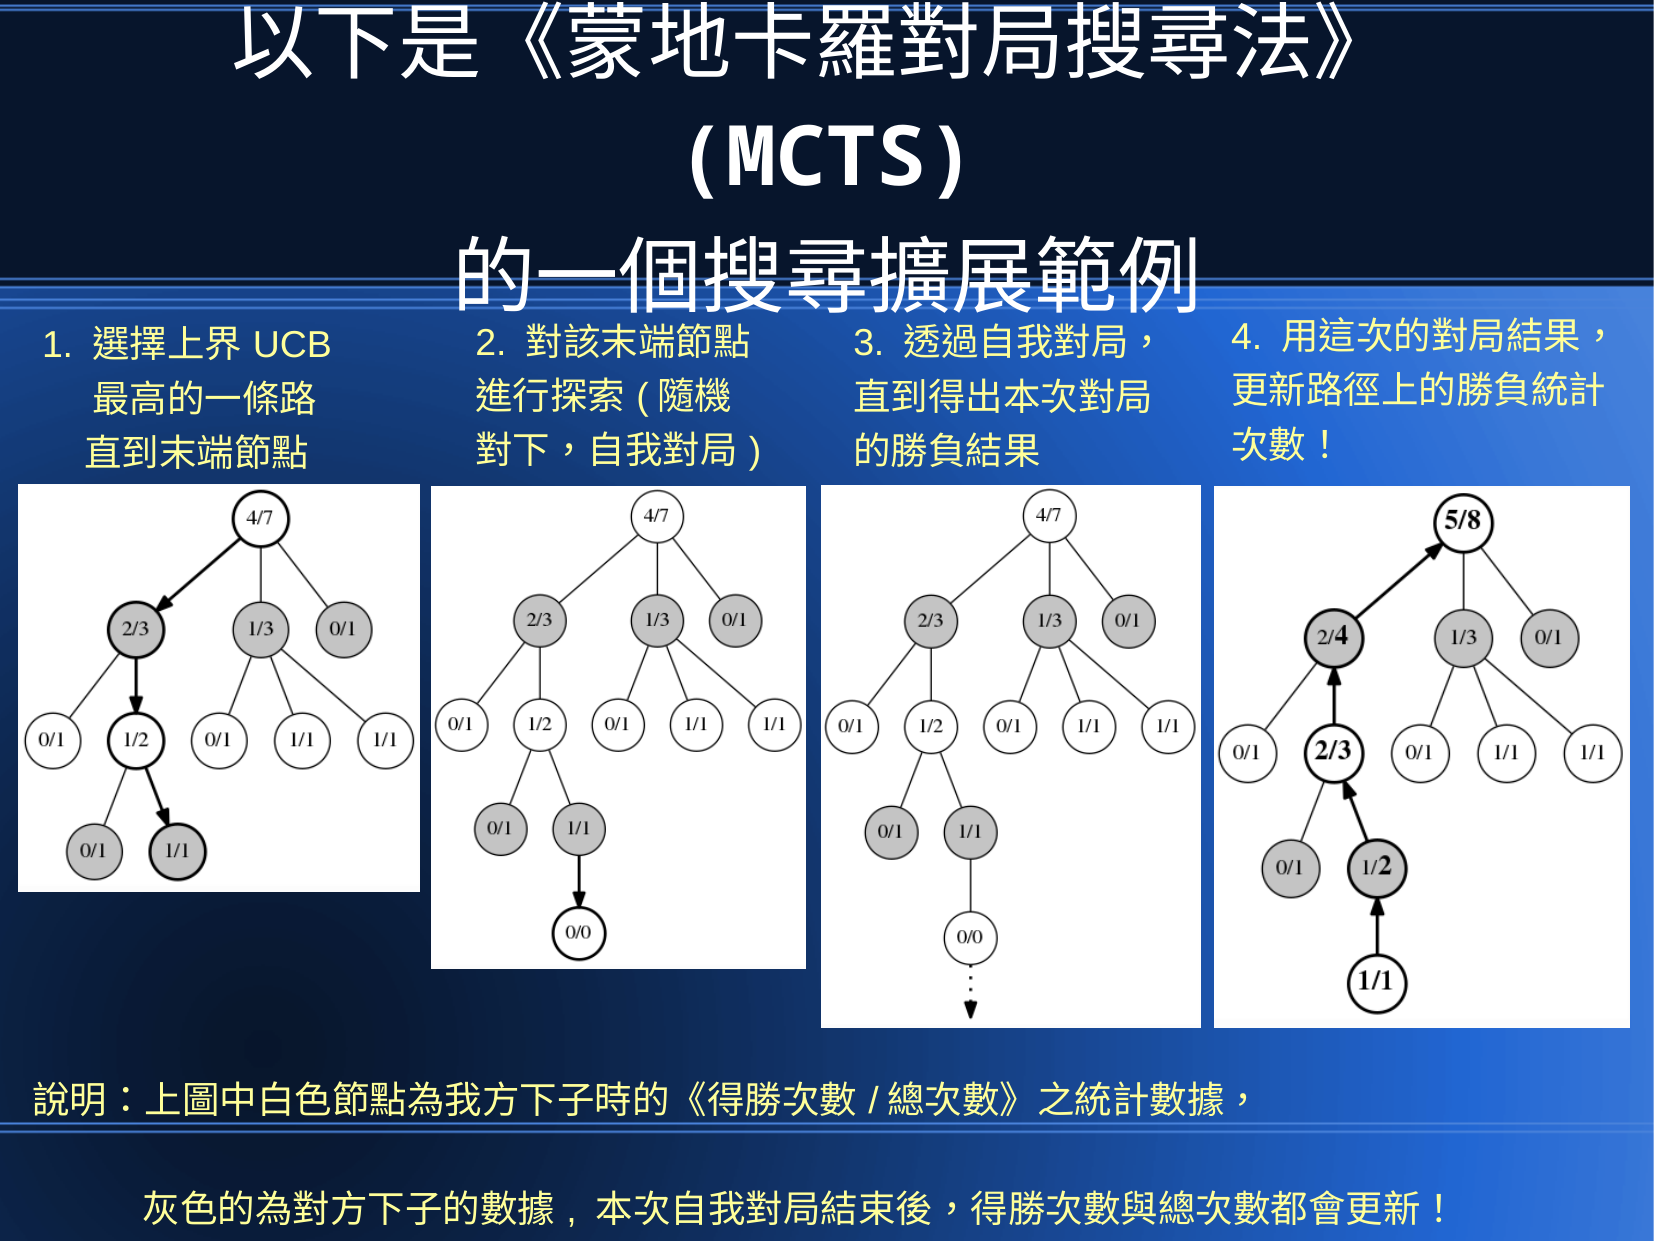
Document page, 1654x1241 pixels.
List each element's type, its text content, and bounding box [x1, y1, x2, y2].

text_box 1. 選擇上界UCB 最高的一條路 直到末端節點 [27, 307, 346, 463]
text_box 2. 對該末端節點 進行探索(隨機 對下，自我對局) [460, 304, 775, 461]
text_box 說明：上圖中白色節點為我方下子時的《得勝次數/總次數》之統計數據， 灰色的為對方下子的數據, 本次自我對局結束後，得勝次數與總次數都會更新！ [17, 1062, 1485, 1219]
picture [0, 0, 1654, 1241]
title 以下是《蒙地卡羅對局搜尋法》(MCTS) 的一個搜尋擴展範例 [82, 49, 1571, 257]
text_box 3. 透過自我對局， 直到得出本次對局 的勝負結果 [838, 304, 1181, 461]
text_box 4. 用這次的對局結果， 更新路徑上的勝負統計 次數！ [1216, 298, 1634, 455]
